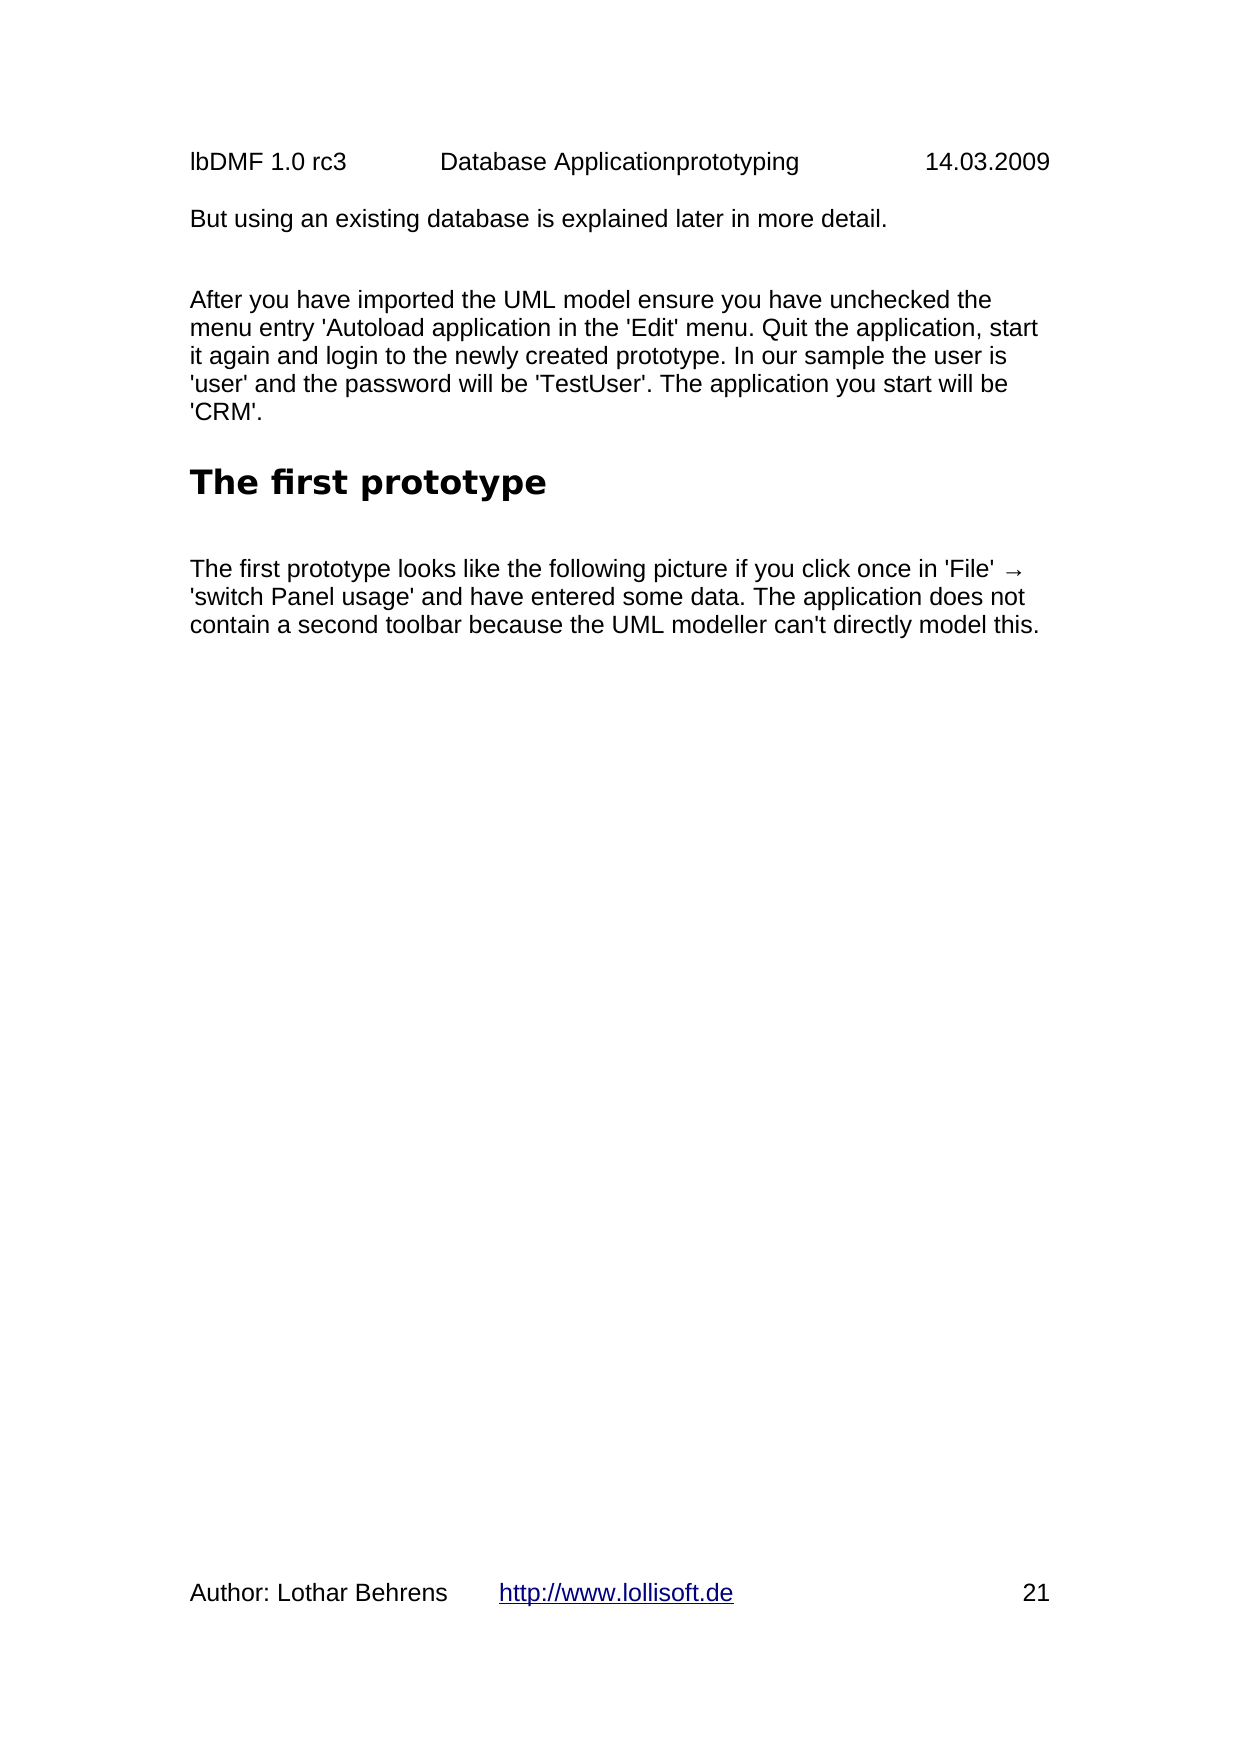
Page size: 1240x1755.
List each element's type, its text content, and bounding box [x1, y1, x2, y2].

text But using an existing database is explained later in more detail. [189, 205, 1050, 233]
subtitle The first prototype [189, 463, 1050, 502]
text After you have imported the UML model ensure you have unchecked the menu entry 'Autoload application in the 'Edit' menu. Quit the application, start it again and login to the newly created prototype. In our sample the user is 'user' and the password will be 'TestUser'. The application you start will be 'CRM'. [189, 286, 1050, 426]
text The first prototype looks like the following picture if you click once in 'File' → 'switch Panel usage' and have entered some data. The application does not contain a second toolbar because the UML modeller can't directly model this. [189, 555, 1050, 639]
